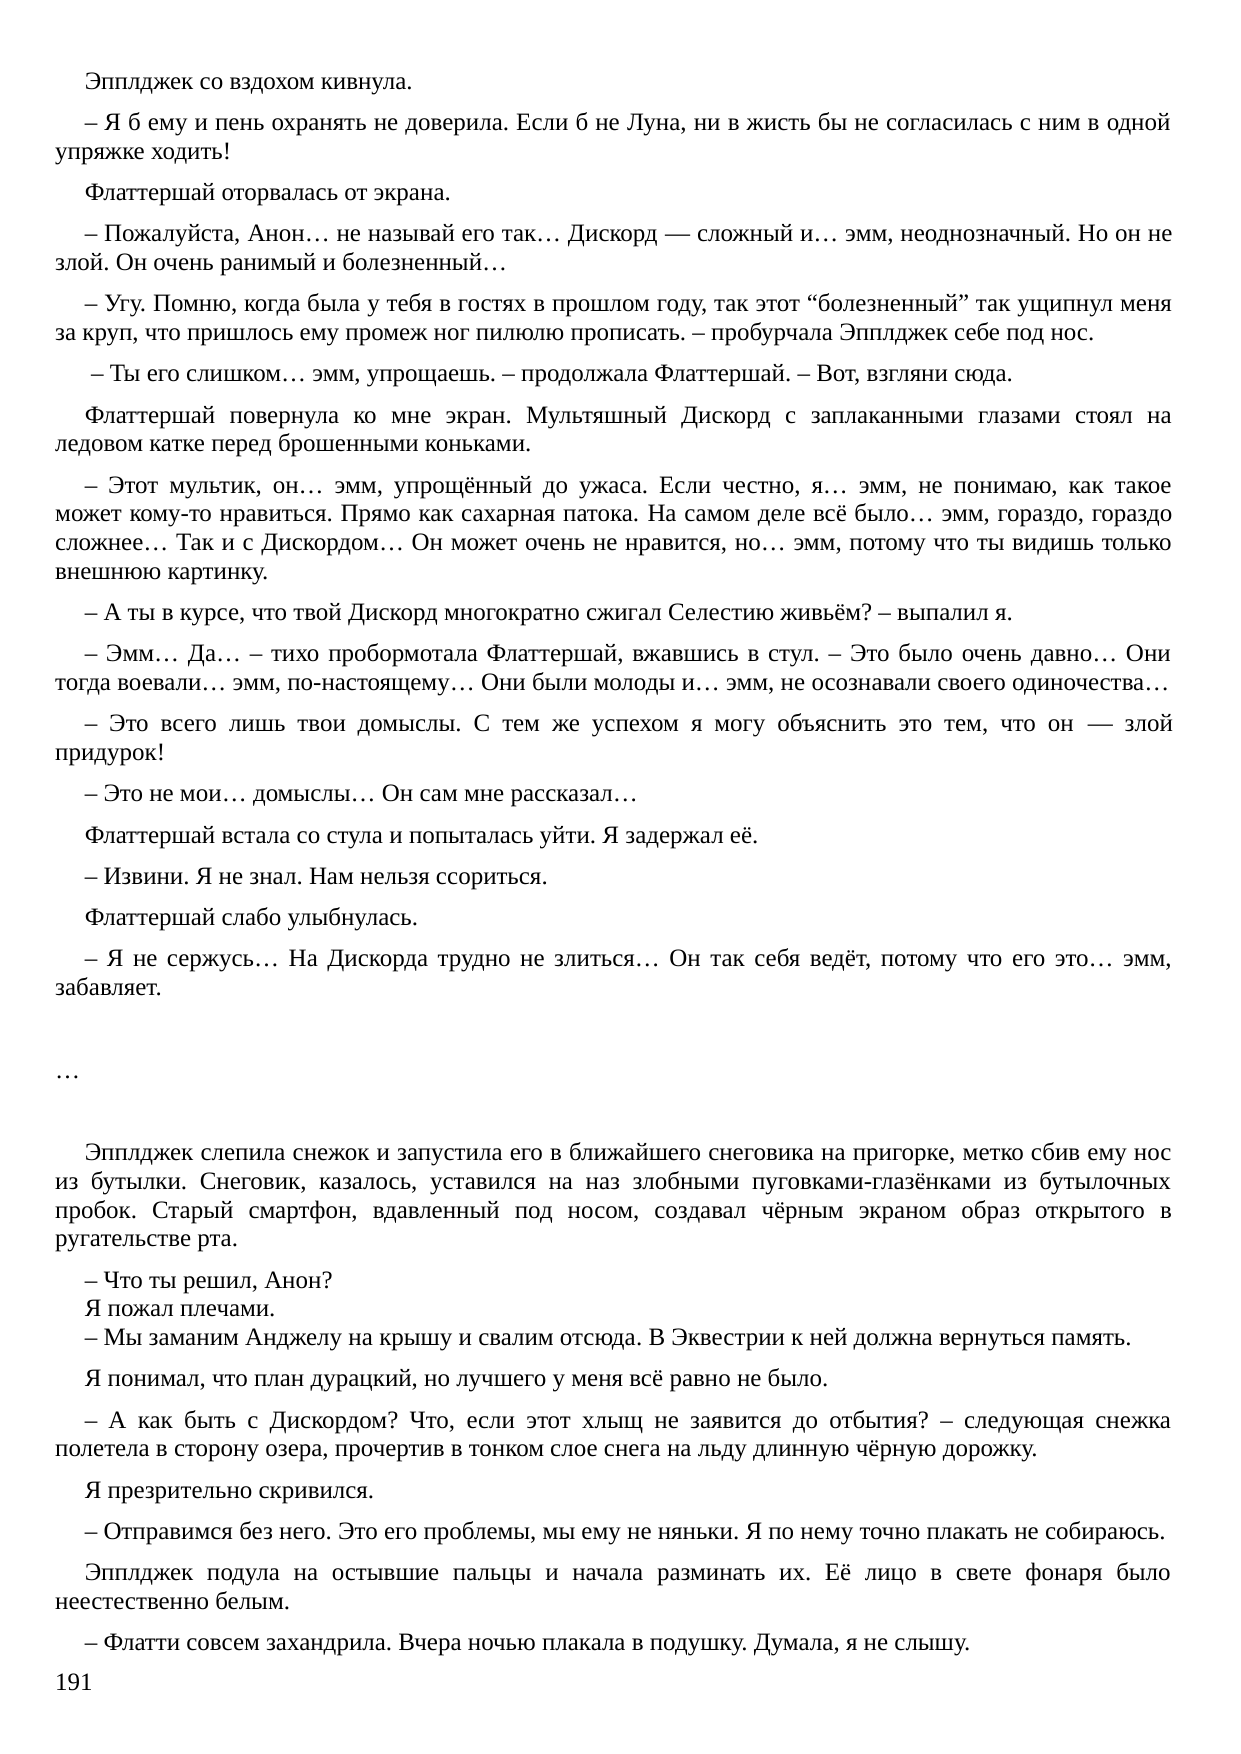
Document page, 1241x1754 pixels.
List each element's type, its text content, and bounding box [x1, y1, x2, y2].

text – Эмм… Да… – тихо пробормотала Флаттершай, вжавшись в стул. – Это было очень давно… Они тогда воевали… эмм, по-настоящему… Они были молоды и… эмм, не осознавали своего одиночества… [55, 638, 1173, 696]
text – Этот мультик, он… эмм, упрощённый до ужаса. Если честно, я… эмм, не понимаю, как такое может кому-то нравиться. Прямо как сахарная патока. На самом деле всё было… эмм, гораздо, гораздо сложнее… Так и с Дискордом… Он может очень не нравится, но… эмм, потому что ты видишь только внешнюю картинку. [55, 470, 1173, 585]
text Я пожал плечами. [55, 1293, 1173, 1322]
text – Это не мои… домыслы… Он сам мне рассказал… [55, 778, 1173, 807]
text – Пожалуйста, Анон… не называй его так… Дискорд — сложный и… эмм, неоднозначный. Но он не злой. Он очень ранимый и болезненный… [55, 218, 1173, 276]
text Флаттершай повернула ко мне экран. Мультяшный Дискорд с заплаканными глазами стоял на ледовом катке перед брошенными коньками. [55, 400, 1173, 457]
text Я презрительно скривился. [55, 1475, 1173, 1503]
text – Мы заманим Анджелу на крышу и свалим отсюда. В Эквестрии к ней должна вернуться память. [55, 1322, 1173, 1351]
text … [55, 1055, 1173, 1083]
text – Ты его слишком… эмм, упрощаешь. – продолжала Флаттершай. – Вот, взгляни сюда. [55, 358, 1173, 387]
text – Извини. Я не знал. Нам нельзя ссориться. [55, 861, 1173, 890]
text – Я б ему и пень охранять не доверила. Если б не Луна, ни в жисть бы не согласилась с ним в одной упряжке ходить! [55, 107, 1173, 165]
text – Я не сержусь… На Дискорда трудно не злиться… Он так себя ведёт, потому что его это… эмм, забавляет. [55, 943, 1173, 1001]
text Флаттершай оторвалась от экрана. [55, 177, 1173, 206]
text – А как быть с Дискордом? Что, если этот хлыщ не заявится до отбытия? – следующая снежка полетела в сторону озера, прочертив в тонком слое снега на льду длинную чёрную дорожку. [55, 1405, 1173, 1462]
text – Флатти совсем захандрила. Вчера ночью плакала в подушку. Думала, я не слышу. [55, 1627, 1173, 1656]
text Эпплджек слепила снежок и запустила его в ближайшего снеговика на пригорке, метко сбив ему нос из бутылки. Снеговик, казалось, уставился на наз злобными пуговками-глазёнками из бутылочных пробок. Старый смартфон, вдавленный под носом, создавал чёрным экраном образ открытого в ругательстве рта. [55, 1137, 1173, 1252]
text Я понимал, что план дурацкий, но лучшего у меня всё равно не было. [55, 1363, 1173, 1392]
text – Это всего лишь твои домыслы. С тем же успехом я могу объяснить это тем, что он — злой придурок! [55, 708, 1173, 766]
text Флаттершай встала со стула и попыталась уйти. Я задержал её. [55, 820, 1173, 848]
text – Отправимся без него. Это его проблемы, мы ему не няньки. Я по нему точно плакать не собираюсь. [55, 1516, 1173, 1545]
text Эпплджек подула на остывшие пальцы и начала разминать их. Её лицо в свете фонаря было неестественно белым. [55, 1557, 1173, 1615]
text – А ты в курсе, что твой Дискорд многократно сжигал Селестию живьём? – выпалил я. [55, 597, 1173, 626]
text – Что ты решил, Анон? [55, 1265, 1173, 1293]
text – Угу. Помню, когда была у тебя в гостях в прошлом году, так этот “болезненный” так ущипнул меня за круп, что пришлось ему промеж ног пилюлю прописать. – пробурчала Эпплджек себе под нос. [55, 288, 1173, 346]
text Эпплджек со вздохом кивнула. [55, 66, 1173, 95]
text Флаттершай слабо улыбнулась. [55, 902, 1173, 931]
